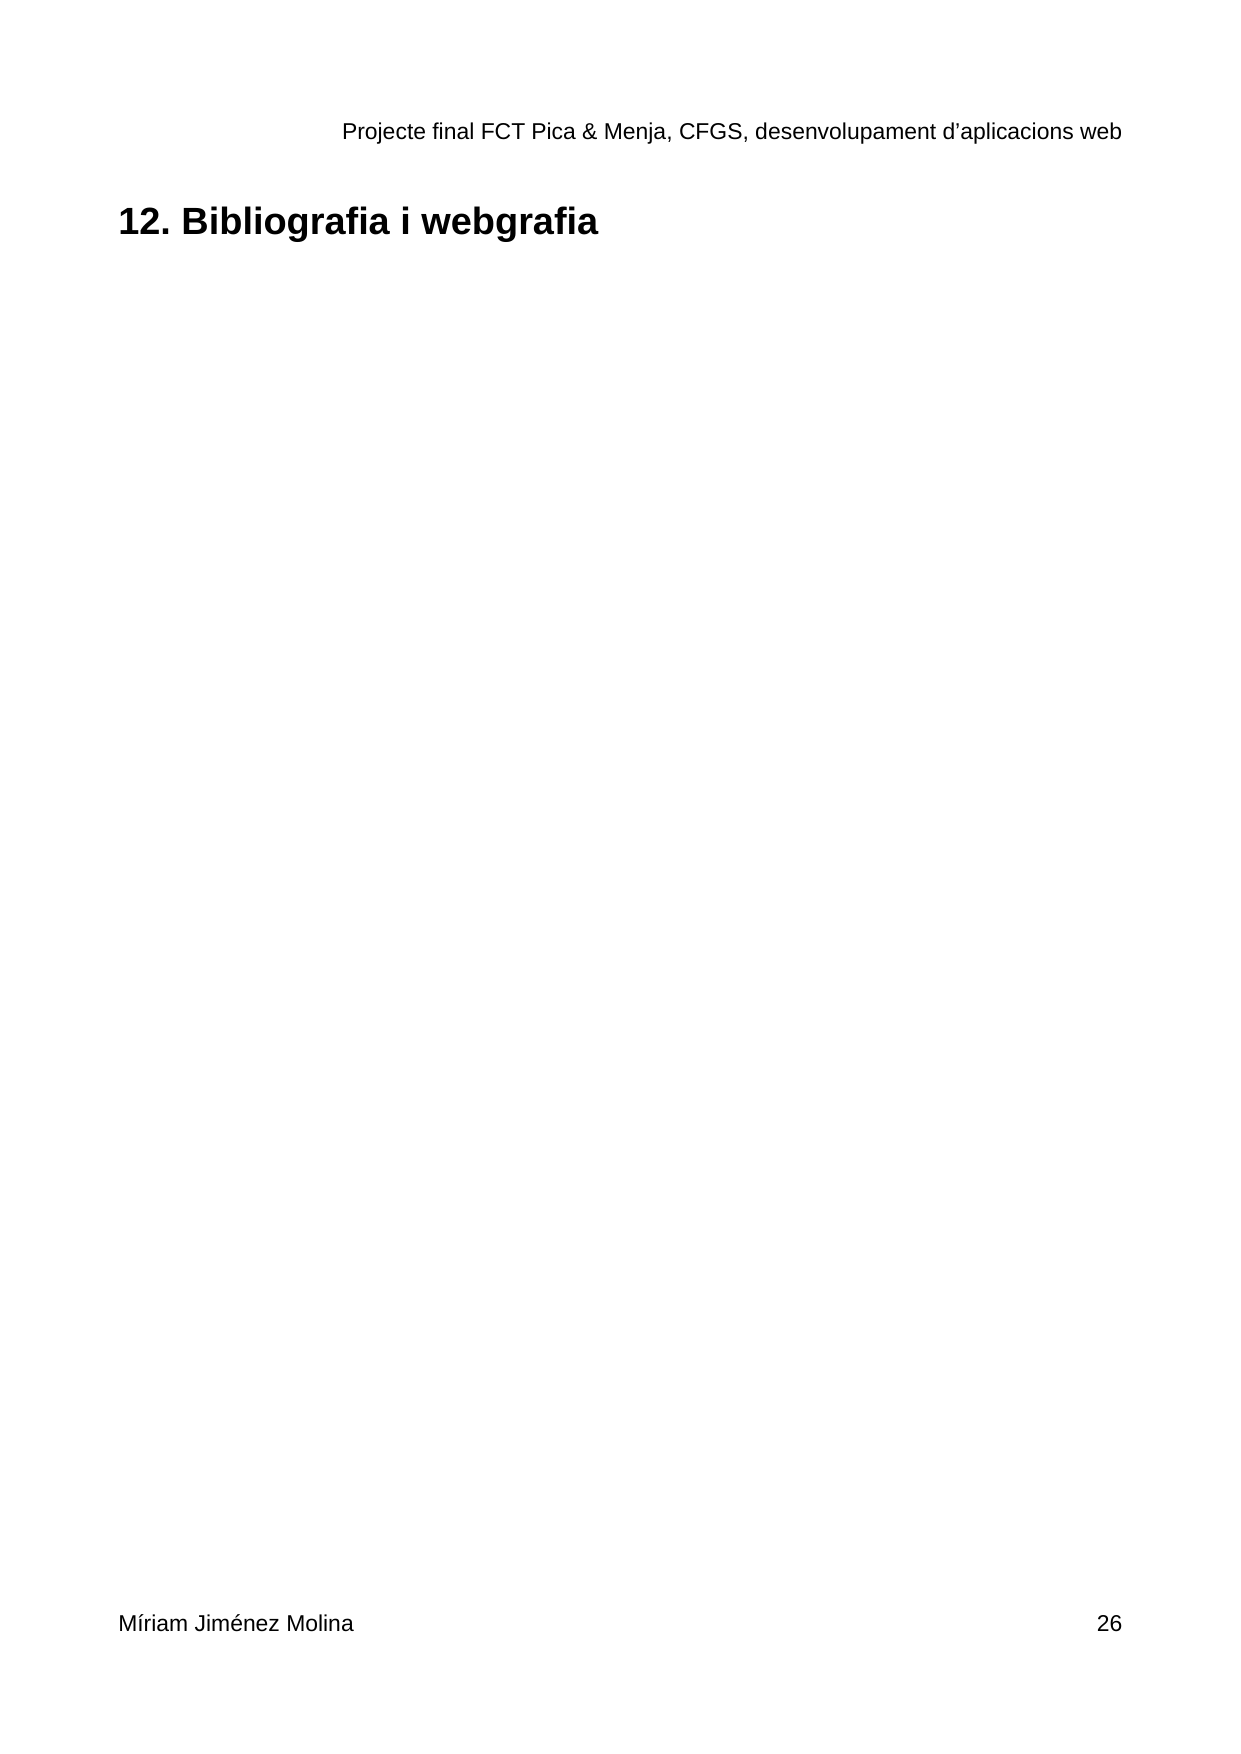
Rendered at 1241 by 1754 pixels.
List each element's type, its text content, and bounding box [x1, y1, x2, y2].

subtitle 12. Bibliografia i webgrafia [118, 199, 1122, 243]
